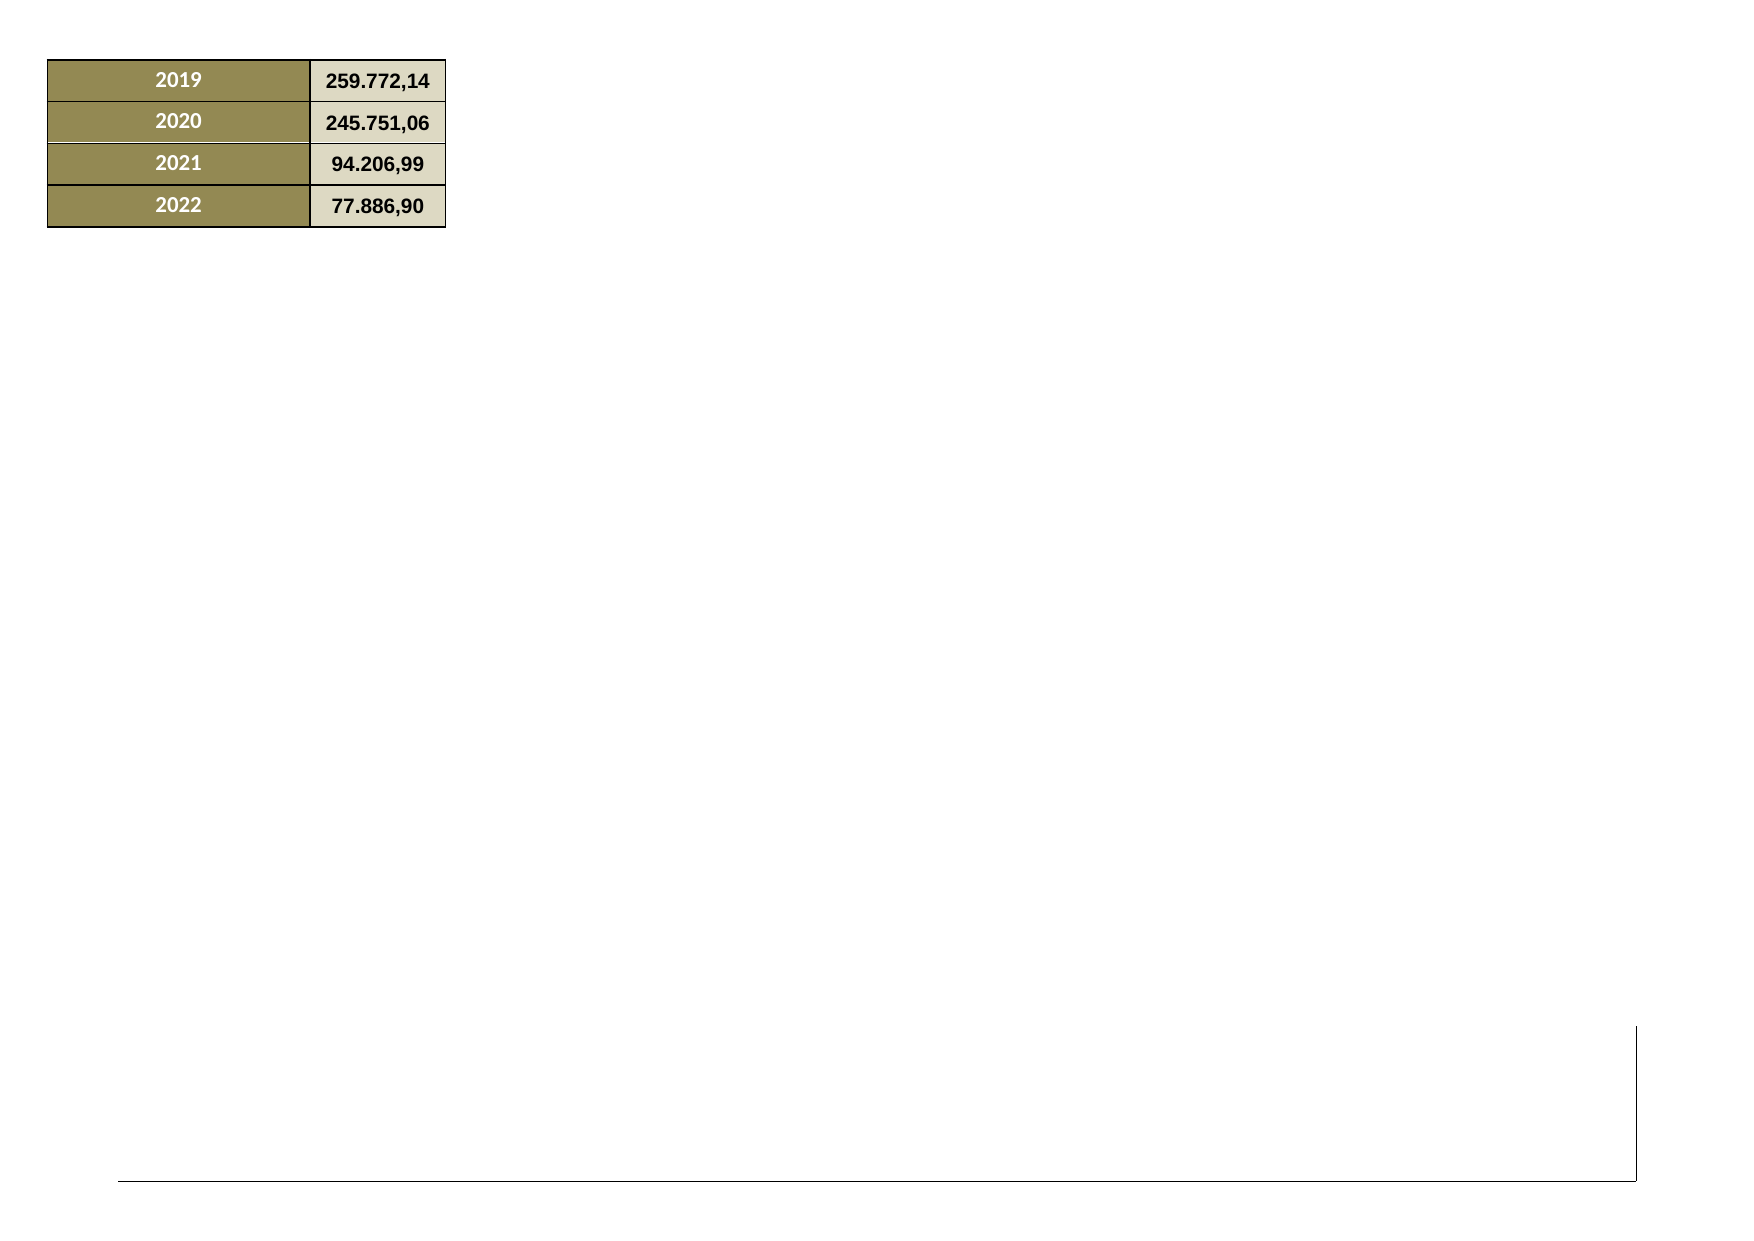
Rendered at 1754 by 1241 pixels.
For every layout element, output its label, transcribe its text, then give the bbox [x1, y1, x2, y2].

table_cell [1444, 101, 1539, 142]
table_cell [446, 59, 586, 101]
table_cell [1444, 59, 1539, 101]
table_cell [1158, 143, 1253, 184]
table_cell [1158, 59, 1253, 101]
table_cell 2022 [48, 186, 309, 226]
table_cell 259.772,14 [311, 61, 445, 101]
table_cell [872, 59, 967, 101]
table_cell [682, 101, 777, 142]
table_cell [1349, 59, 1444, 101]
table_cell [1539, 101, 1672, 142]
table_cell [586, 101, 682, 142]
table_cell [446, 101, 586, 142]
table_cell [777, 143, 872, 184]
table_cell [1539, 143, 1672, 184]
table_cell [1539, 59, 1672, 101]
table_cell 2021 [48, 144, 309, 184]
table_cell [1063, 59, 1158, 101]
table_cell [446, 184, 586, 226]
table_cell [968, 59, 1063, 101]
table_cell 2020 [48, 102, 309, 142]
table_cell [1158, 101, 1253, 142]
table_cell [777, 184, 872, 226]
table_cell [1444, 143, 1539, 184]
table_cell 2019 [48, 61, 309, 101]
table_cell [1349, 184, 1444, 226]
table_cell [1063, 184, 1158, 226]
table_cell [682, 59, 777, 101]
table_cell [968, 101, 1063, 142]
table_cell [446, 143, 586, 184]
table_cell [1063, 101, 1158, 142]
table_cell 94.206,99 [311, 144, 445, 184]
table_cell 77.886,90 [311, 186, 445, 226]
table_cell [872, 143, 967, 184]
table_cell [1539, 184, 1672, 226]
table_cell [586, 59, 682, 101]
table_cell [872, 101, 967, 142]
table_cell [1254, 143, 1349, 184]
table_cell [1254, 101, 1349, 142]
table_cell [777, 101, 872, 142]
table_cell 245.751,06 [311, 102, 445, 142]
table_cell [682, 184, 777, 226]
table_cell [1063, 143, 1158, 184]
table_cell [1254, 59, 1349, 101]
table_cell [1254, 184, 1349, 226]
table_cell [1349, 143, 1444, 184]
table_cell [777, 59, 872, 101]
table_cell [586, 143, 682, 184]
table_cell [1444, 184, 1539, 226]
table_cell [1158, 184, 1253, 226]
table_cell [872, 184, 967, 226]
table_cell [1349, 101, 1444, 142]
table_cell [968, 143, 1063, 184]
table_cell [586, 184, 682, 226]
table_cell [968, 184, 1063, 226]
table_cell [682, 143, 777, 184]
